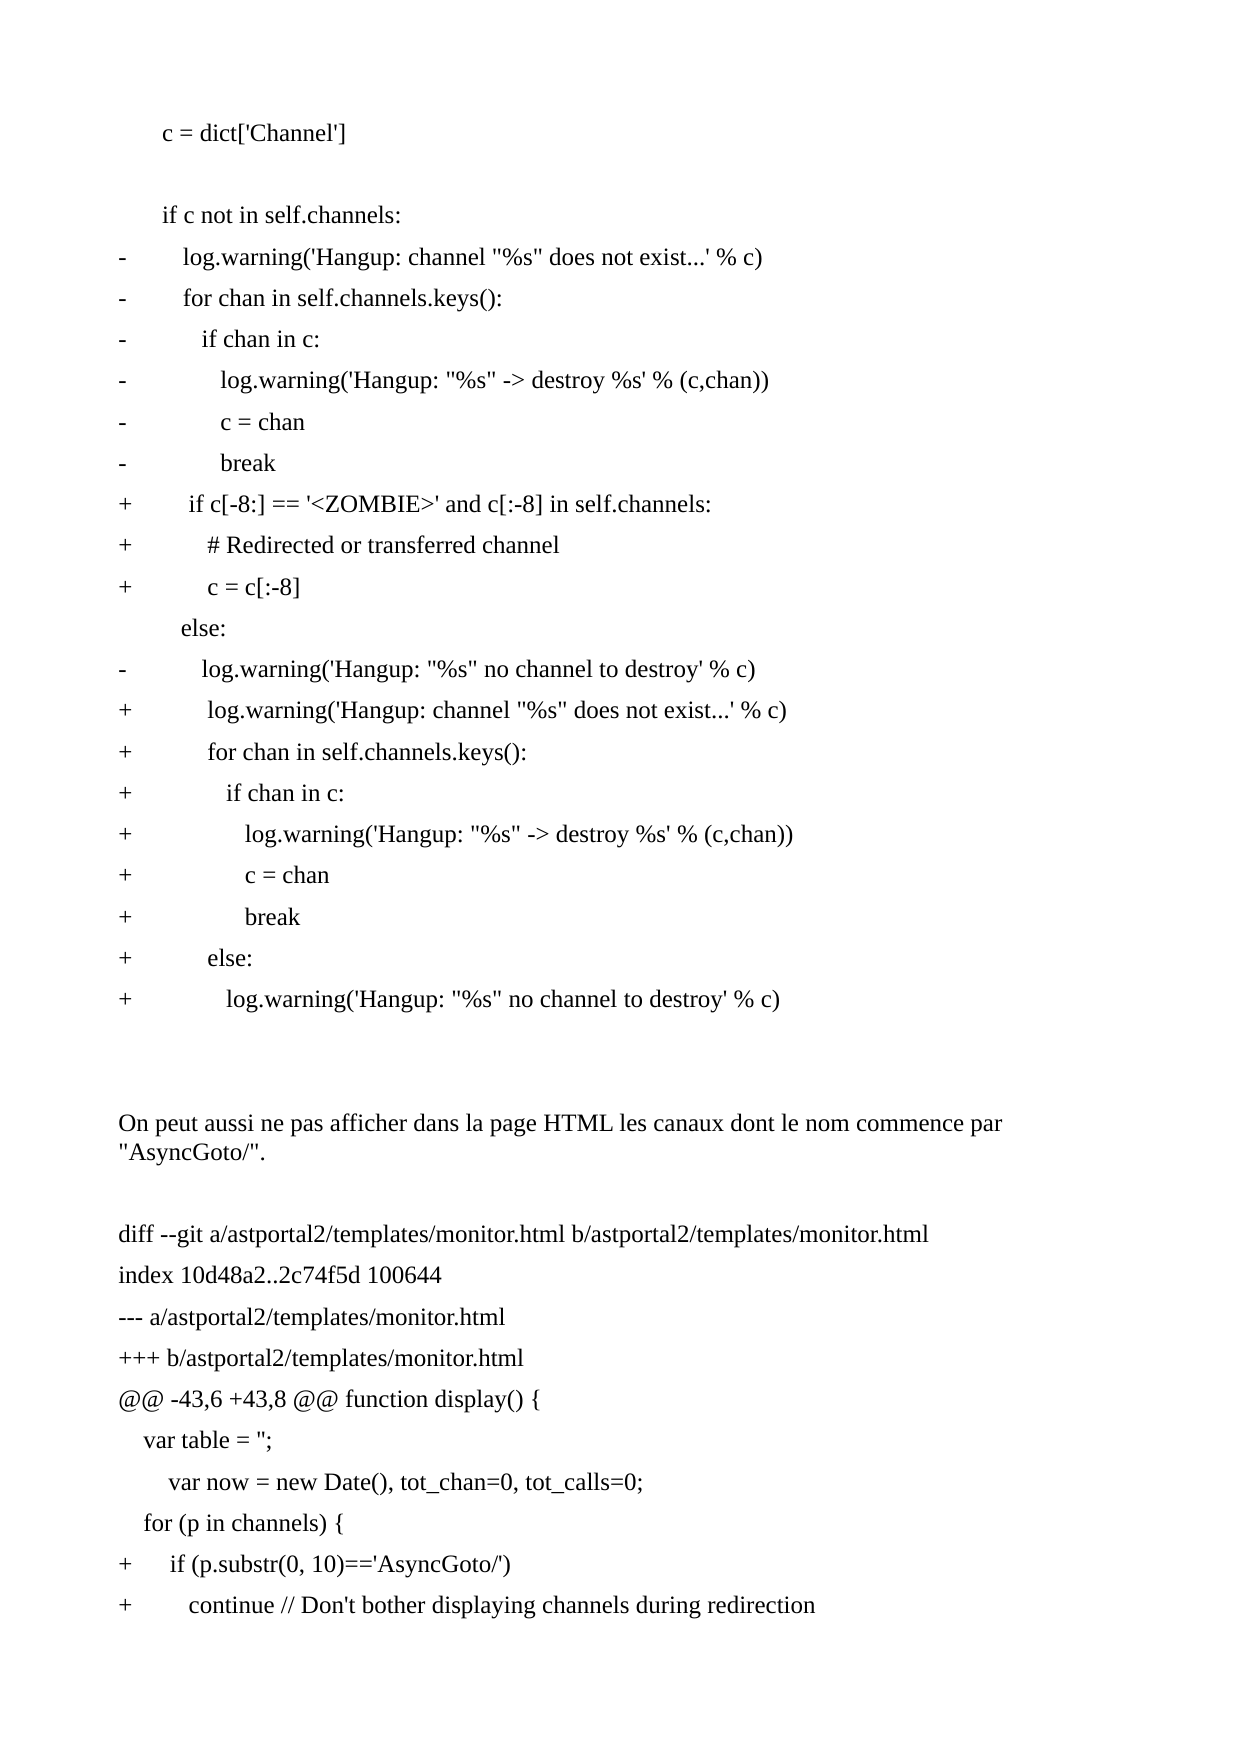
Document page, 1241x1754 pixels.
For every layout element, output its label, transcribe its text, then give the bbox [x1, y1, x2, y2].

text index 10d48a2..2c74f5d 100644 [118, 1261, 1122, 1289]
text for (p in channels) { [118, 1508, 1122, 1537]
text + c = chan [118, 861, 1122, 889]
text - break [118, 448, 1122, 477]
text var now = new Date(), tot_chan=0, tot_calls=0; [118, 1467, 1122, 1496]
text diff --git a/astportal2/templates/monitor.html b/astportal2/templates/monitor.html [118, 1219, 1122, 1248]
text else: [118, 613, 1122, 642]
text + c = c[:-8] [118, 572, 1122, 601]
text + log.warning('Hangup: "%s" -> destroy %s' % (c,chan)) [118, 819, 1122, 848]
text + else: [118, 943, 1122, 972]
text - for chan in self.channels.keys(): [118, 283, 1122, 312]
text + log.warning('Hangup: "%s" no channel to destroy' % c) [118, 984, 1122, 1013]
text c = dict['Channel'] [118, 118, 1122, 147]
text + # Redirected or transferred channel [118, 531, 1122, 559]
text + continue // Don't bother displaying channels during redirection [118, 1591, 1122, 1619]
text --- a/astportal2/templates/monitor.html [118, 1302, 1122, 1331]
text + log.warning('Hangup: channel "%s" does not exist...' % c) [118, 696, 1122, 724]
text if c not in self.channels: [118, 201, 1122, 229]
text - c = chan [118, 407, 1122, 436]
text var table = ''; [118, 1426, 1122, 1454]
text @@ -43,6 +43,8 @@ function display() { [118, 1384, 1122, 1413]
text - log.warning('Hangup: "%s" no channel to destroy' % c) [118, 654, 1122, 683]
text + if c[-8:] == '<ZOMBIE>' and c[:-8] in self.channels: [118, 489, 1122, 518]
text - log.warning('Hangup: "%s" -> destroy %s' % (c,chan)) [118, 366, 1122, 394]
text + if (p.substr(0, 10)=='AsyncGoto/') [118, 1549, 1122, 1578]
text + for chan in self.channels.keys(): [118, 737, 1122, 766]
text +++ b/astportal2/templates/monitor.html [118, 1343, 1122, 1372]
text + if chan in c: [118, 778, 1122, 807]
text + break [118, 902, 1122, 931]
text On peut aussi ne pas afficher dans la page HTML les canaux dont le nom commence par "AsyncGoto/". [118, 1108, 1122, 1166]
text - log.warning('Hangup: channel "%s" does not exist...' % c) [118, 242, 1122, 271]
text - if chan in c: [118, 324, 1122, 353]
